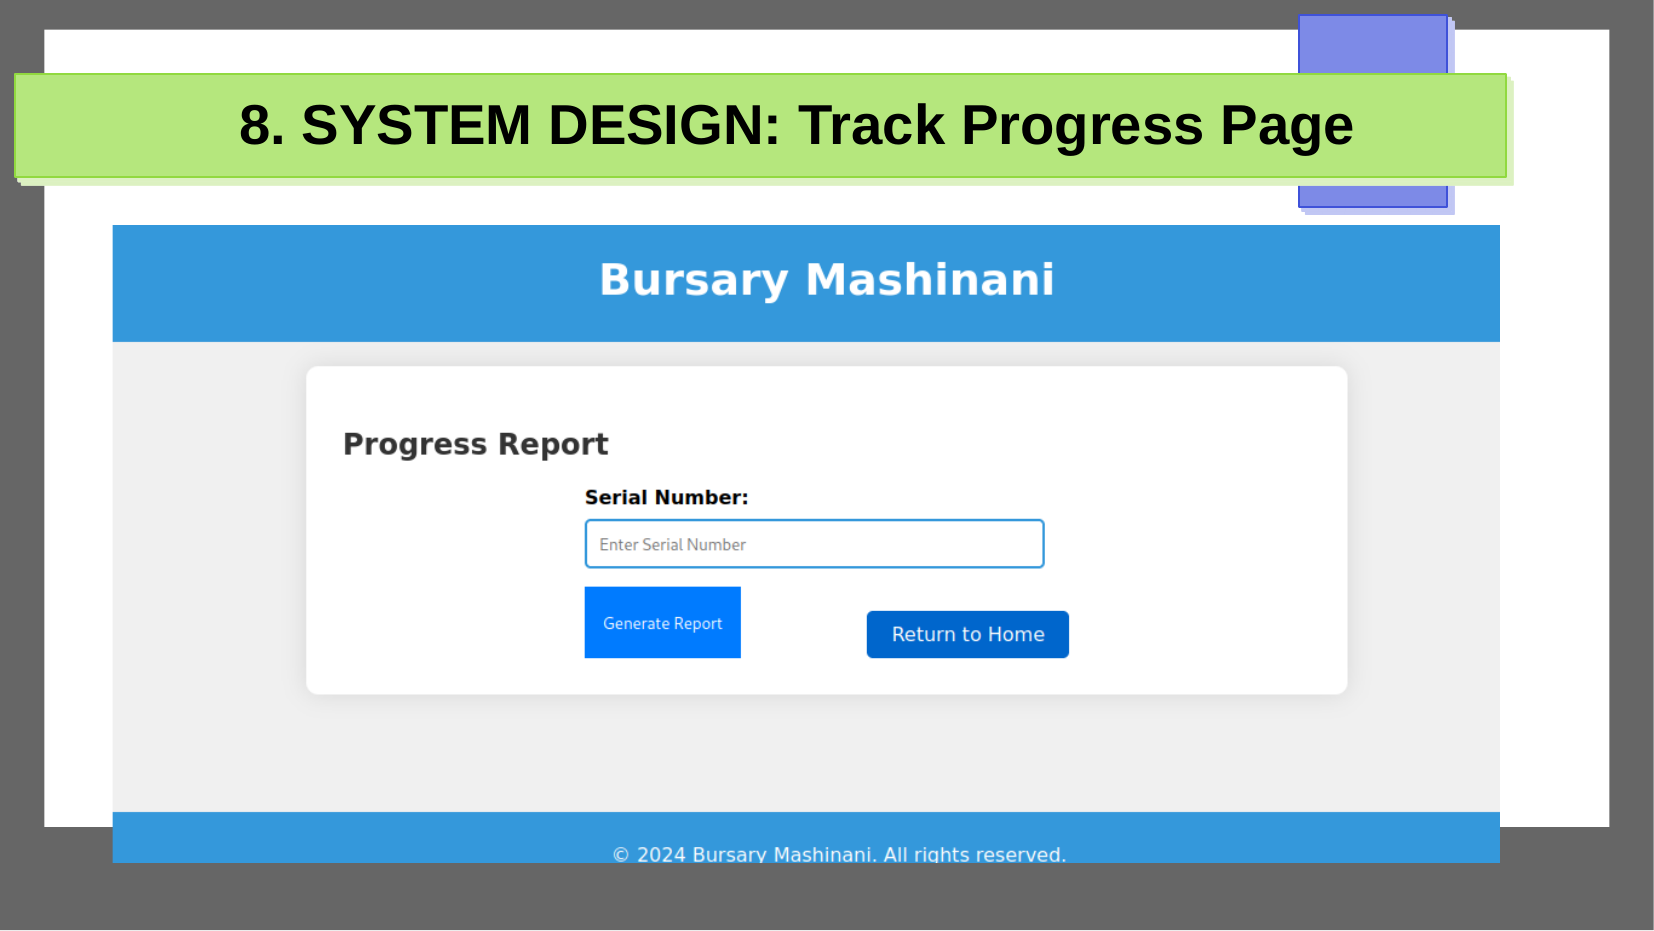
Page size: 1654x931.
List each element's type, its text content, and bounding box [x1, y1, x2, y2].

title 8. SYSTEM DESIGN: Track Progress Page [88, 73, 1506, 178]
picture [112, 225, 1500, 863]
